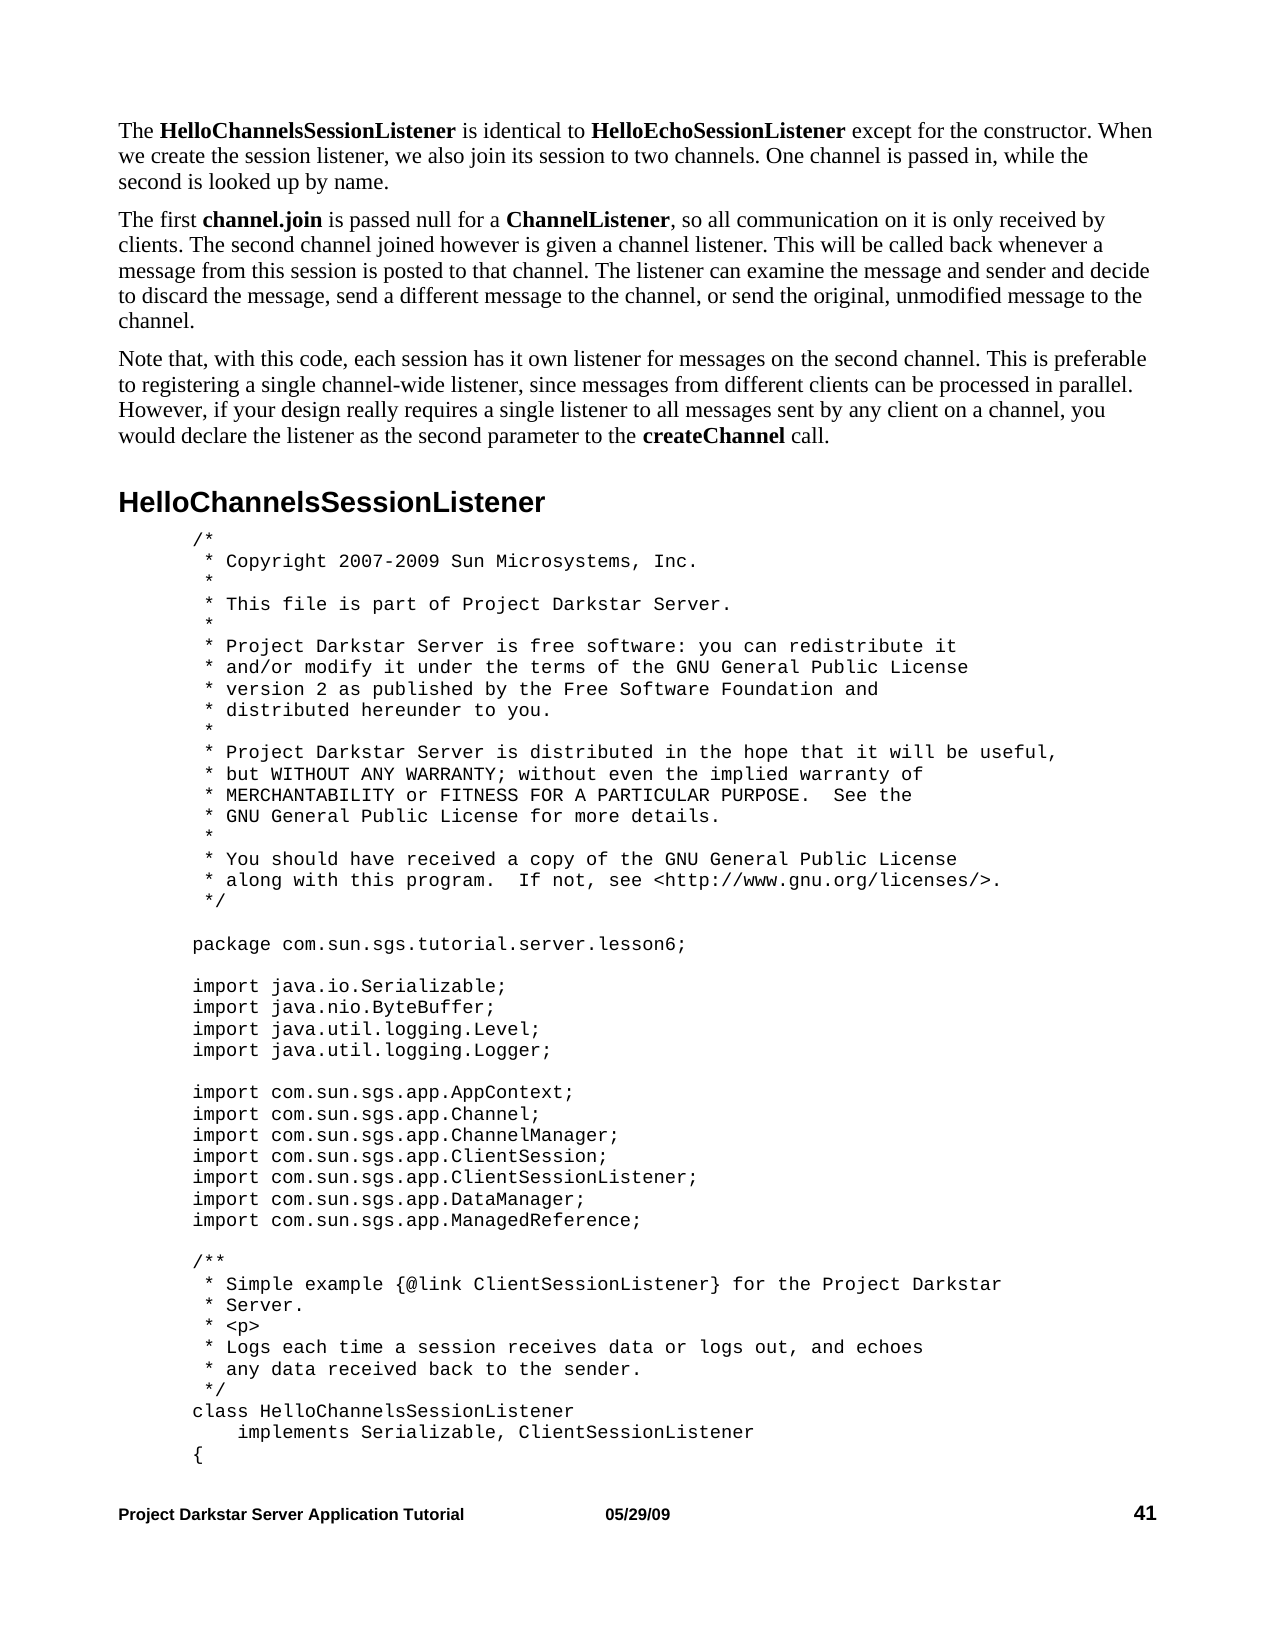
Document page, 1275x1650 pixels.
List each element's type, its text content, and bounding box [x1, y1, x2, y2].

text The first channel.join is passed null for a ChannelListener, so all communication on it is only received by clients. The second channel joined however is given a channel listener. This will be called back whenever a message from this session is posted to that channel. The listener can examine the message and sender and decide to discard the message, send a different message to the channel, or send the original, unmodified message to the channel. [118, 207, 1157, 334]
text * Copyright 2007-2009 Sun Microsystems, Inc. [192, 552, 1098, 573]
text * Simple example {@link ClientSessionListener} for the Project Darkstar [192, 1274, 1098, 1296]
text { [192, 1444, 1098, 1466]
text * distributed hereunder to you. [192, 701, 1098, 722]
text * GNU General Public License for more details. [192, 807, 1098, 828]
subtitle HelloChannelsSessionListener [118, 486, 1157, 518]
text The HelloChannelsSessionListener is identical to HelloEchoSessionListener except for the constructor. When we create the session listener, we also join its session to two channels. One channel is passed in, while the second is looked up by name. [118, 118, 1157, 194]
text Note that, with this code, each session has it own listener for messages on the second channel. This is preferable to registering a single channel-wide listener, since messages from different clients can be processed in parallel. However, if your design really requires a single listener to all messages sent by any client on a channel, you would declare the listener as the second parameter to the createChannel call. [118, 346, 1157, 448]
text class HelloChannelsSessionListener [192, 1402, 1098, 1423]
text * [192, 722, 1098, 743]
text import com.sun.sgs.app.ManagedReference; [192, 1211, 1098, 1232]
text */ [192, 892, 1098, 913]
text import com.sun.sgs.app.ClientSessionListener; [192, 1168, 1098, 1189]
text import com.sun.sgs.app.DataManager; [192, 1189, 1098, 1211]
text import java.util.logging.Logger; [192, 1041, 1098, 1062]
text * and/or modify it under the terms of the GNU General Public License [192, 658, 1098, 679]
text * You should have received a copy of the GNU General Public License [192, 849, 1098, 871]
text * but WITHOUT ANY WARRANTY; without even the implied warranty of [192, 764, 1098, 786]
text * [192, 828, 1098, 849]
text * Project Darkstar Server is distributed in the hope that it will be useful, [192, 743, 1098, 764]
text import com.sun.sgs.app.Channel; [192, 1104, 1098, 1126]
text * Logs each time a session receives data or logs out, and echoes [192, 1338, 1098, 1359]
text * version 2 as published by the Free Software Foundation and [192, 679, 1098, 701]
text import com.sun.sgs.app.ChannelManager; [192, 1126, 1098, 1147]
text * This file is part of Project Darkstar Server. [192, 594, 1098, 616]
text /** [192, 1253, 1098, 1274]
text package com.sun.sgs.tutorial.server.lesson6; [192, 934, 1098, 956]
text * Server. [192, 1296, 1098, 1317]
text /* [192, 531, 1098, 552]
text * MERCHANTABILITY or FITNESS FOR A PARTICULAR PURPOSE. See the [192, 786, 1098, 807]
text import com.sun.sgs.app.ClientSession; [192, 1147, 1098, 1168]
text * [192, 573, 1098, 594]
text import java.io.Serializable; [192, 977, 1098, 998]
text import java.util.logging.Level; [192, 1019, 1098, 1041]
text import com.sun.sgs.app.AppContext; [192, 1083, 1098, 1104]
text * [192, 616, 1098, 637]
text import java.nio.ByteBuffer; [192, 998, 1098, 1019]
text */ [192, 1381, 1098, 1402]
text implements Serializable, ClientSessionListener [192, 1423, 1098, 1444]
text * <p> [192, 1317, 1098, 1338]
text * Project Darkstar Server is free software: you can redistribute it [192, 637, 1098, 658]
text * along with this program. If not, see <http://www.gnu.org/licenses/>. [192, 871, 1098, 892]
text * any data received back to the sender. [192, 1359, 1098, 1381]
